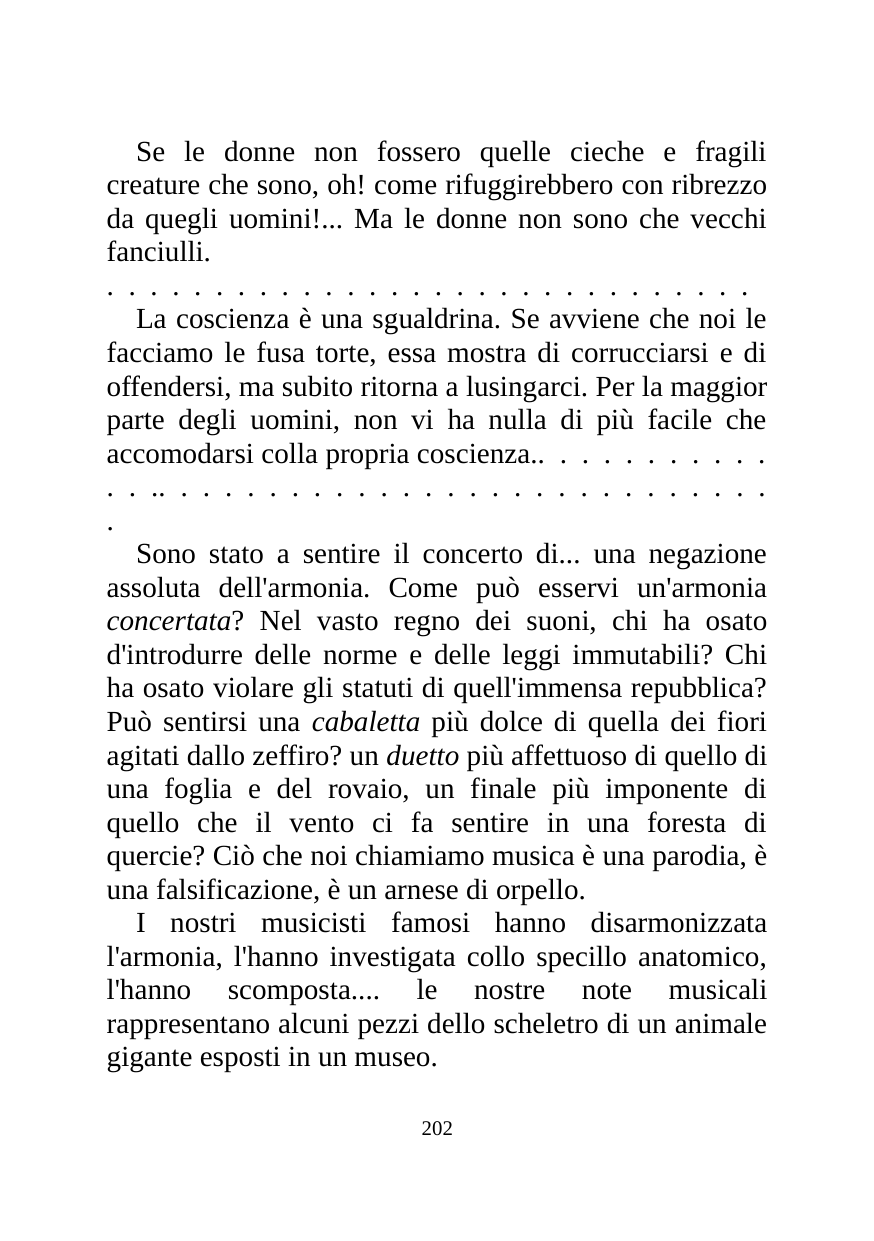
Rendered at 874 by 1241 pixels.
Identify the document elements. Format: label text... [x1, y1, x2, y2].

text La coscienza è una sgualdrina. Se avviene che noi le facciamo le fusa torte, essa mostra di corrucciarsi e di offendersi, ma subito ritorna a lusingarci. Per la maggior parte degli uomini, non vi ha nulla di più facile che accomodarsi colla propria coscienza.. . . . . . . . . . . . . .. . . . . . . . . . . . . . . . . . . . . . . . . . . . . [106, 302, 768, 536]
text Se le donne non fossero quelle cieche e fragili creature che sono, oh! come rifuggirebbero con ribrezzo da quegli uomini!... Ma le donne non sono che vecchi fanciulli. [106, 134, 768, 268]
text Sono stato a sentire il concerto di... una negazione assoluta dell'armonia. Come può esservi un'armonia concertata? Nel vasto regno dei suoni, chi ha osato d'introdurre delle norme e delle leggi immutabili? Chi ha osato violare gli statuti di quell'immensa repubblica? Può sentirsi una cabaletta più dolce di quella dei fiori agitati dallo zeffiro? un duetto più affettuoso di quello di una foglia e del rovaio, un finale più imponente di quello che il vento ci fa sentire in una foresta di quercie? Ciò che noi chiamiamo musica è una parodia, è una falsificazione, è un arnese di orpello. [106, 536, 768, 905]
text I nostri musicisti famosi hanno disarmonizzata l'armonia, l'hanno investigata collo specillo anatomico, l'hanno scomposta.... le nostre note musicali rappresentano alcuni pezzi dello scheletro di un animale gigante esposti in un museo. [106, 905, 768, 1073]
text . . . . . . . . . . . . . . . . . . . . . . . . . . . . . . [106, 268, 768, 302]
